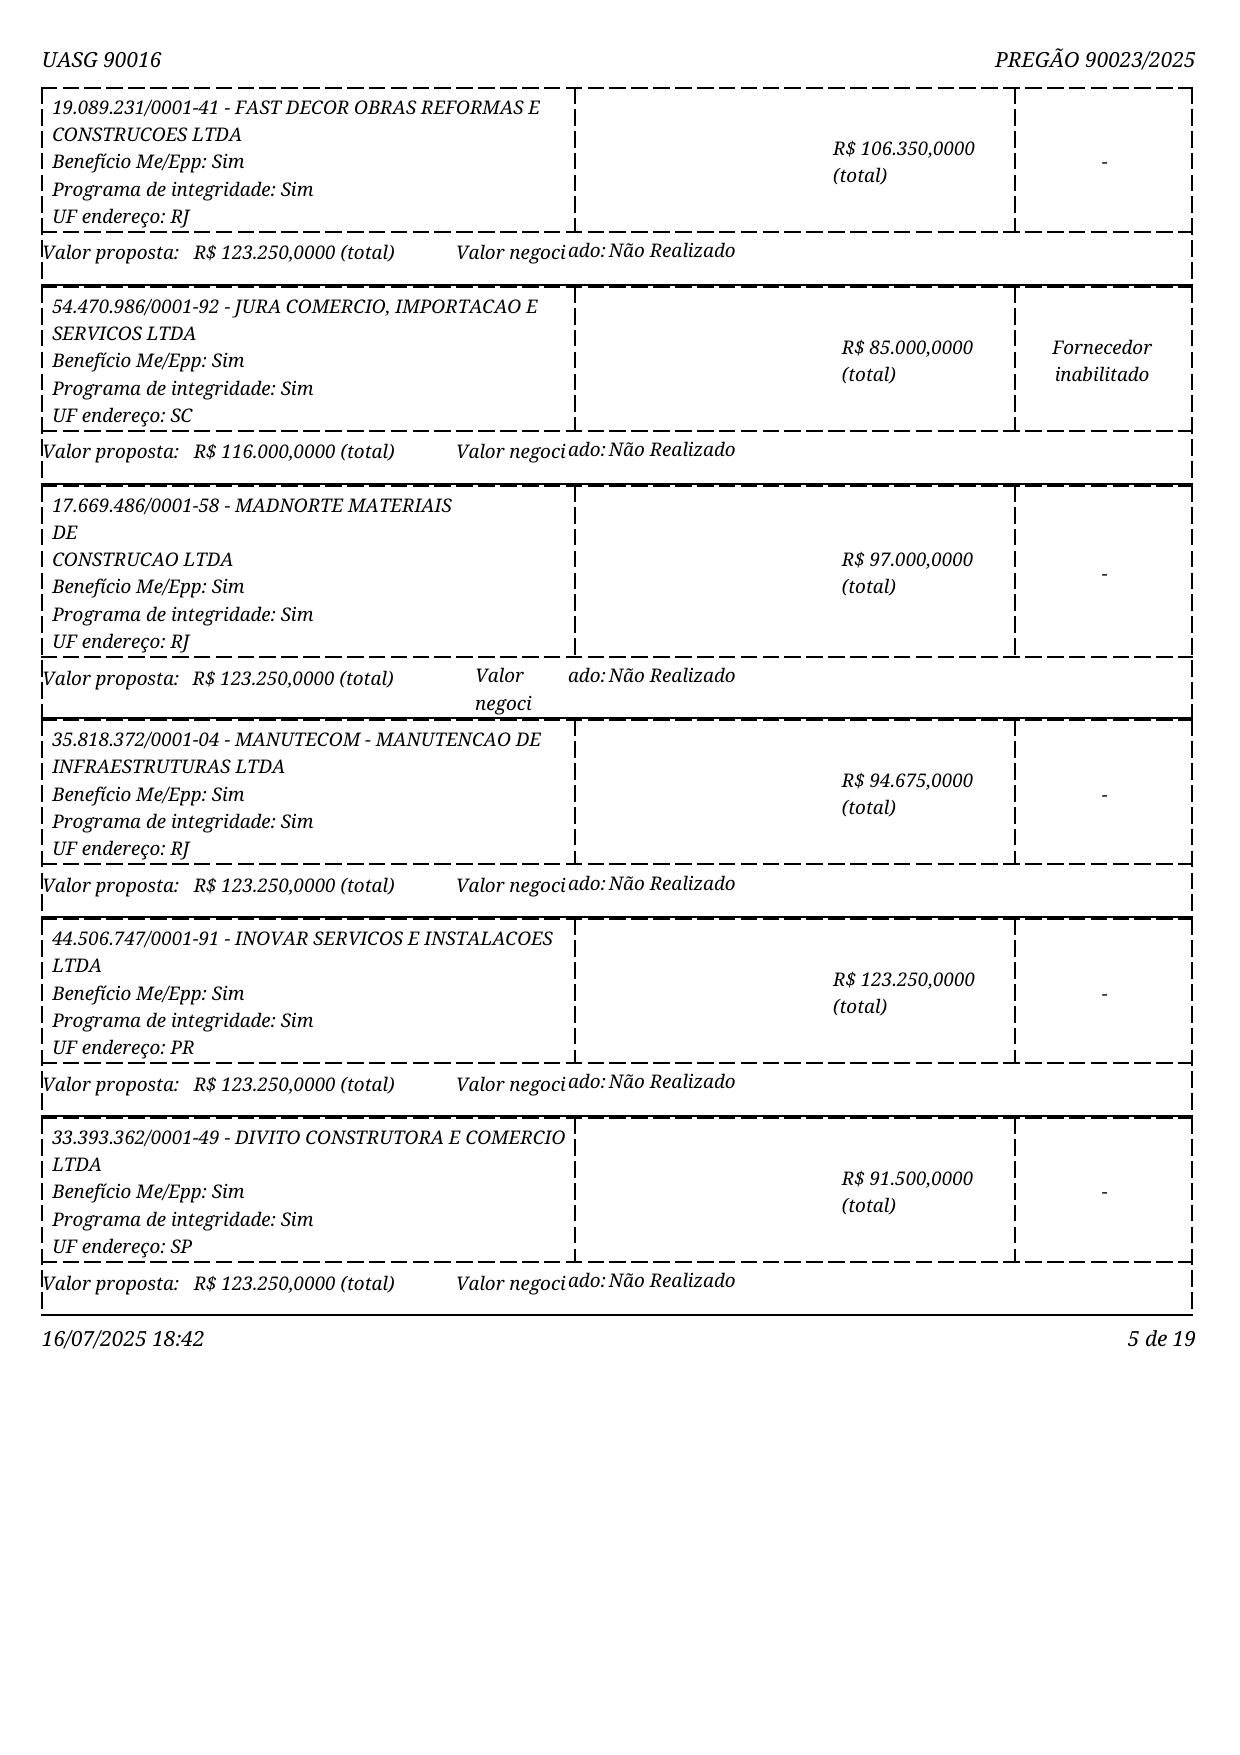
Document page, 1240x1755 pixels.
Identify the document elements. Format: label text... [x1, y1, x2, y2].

table_cell ado: Não Realizado [575, 656, 833, 717]
table_header R$ 91.500,0000 (total) [833, 1117, 1014, 1261]
table_header 35.818.372/0001-04 - MANUTECOM - MANUTENCAO DE INFRAESTRUTURAS LTDA Benefício Me/Epp: Sim Programa de integridade: Sim UF endereço: RJ [42, 719, 575, 863]
table_header [575, 719, 833, 863]
table_cell Valor proposta: R$ 123.250,0000 (total) Valor negoci [42, 1062, 575, 1115]
table_cell [1015, 1062, 1192, 1115]
table_cell [833, 430, 1014, 483]
table_cell Valor proposta: R$ 123.250,0000 (total) [42, 656, 475, 717]
table_cell [833, 1062, 1014, 1115]
table_header Fornecedor inabilitado [1015, 286, 1192, 429]
table_header 17.669.486/0001-58 - MADNORTE MATERIAIS DE CONSTRUCAO LTDA Benefício Me/Epp: Sim Programa de integridade: Sim UF endereço: RJ [42, 485, 475, 656]
table_cell Valor proposta: R$ 123.250,0000 (total) Valor negoci [42, 863, 575, 916]
table_cell [1015, 430, 1192, 483]
table_cell [833, 863, 1014, 916]
table_header R$ 97.000,0000 (total) [833, 485, 1014, 656]
table_cell ado: Não Realizado [575, 231, 833, 284]
table_header 33.393.362/0001-49 - DIVITO CONSTRUTORA E COMERCIO LTDA Benefício Me/Epp: Sim Programa de integridade: Sim UF endereço: SP [42, 1117, 575, 1261]
table_cell [833, 1261, 1014, 1314]
table_cell Valor proposta: R$ 123.250,0000 (total) Valor negoci [42, 1261, 575, 1314]
table_cell [1015, 863, 1192, 916]
table_cell ado: Não Realizado [575, 1062, 833, 1115]
table_header [575, 485, 833, 656]
table_cell Valor proposta: R$ 116.000,0000 (total) Valor negoci [42, 430, 575, 483]
table_header R$ 85.000,0000 (total) [833, 286, 1014, 429]
table_cell Valor proposta: R$ 123.250,0000 (total) Valor negoci [42, 231, 575, 284]
table_cell ado: Não Realizado [575, 1261, 833, 1314]
table_header - [1015, 1117, 1192, 1261]
table_header [575, 87, 833, 231]
table_header R$ 123.250,0000 (total) [833, 918, 1014, 1062]
table_cell [833, 656, 1014, 717]
table_header R$ 94.675,0000 (total) [833, 719, 1014, 863]
table_header - [1015, 87, 1192, 231]
table_cell Valor negoci [475, 656, 575, 717]
table_header [575, 1117, 833, 1261]
table_header [475, 485, 575, 656]
table_cell ado: Não Realizado [575, 863, 833, 916]
table_cell [833, 231, 1014, 284]
table_header [575, 286, 833, 429]
table_cell [1015, 656, 1192, 717]
table_header - [1015, 918, 1192, 1062]
table_header - [1015, 485, 1192, 656]
table_header [575, 918, 833, 1062]
table_cell [1015, 1261, 1192, 1314]
table_header 19.089.231/0001-41 - FAST DECOR OBRAS REFORMAS E CONSTRUCOES LTDA Benefício Me/Epp: Sim Programa de integridade: Sim UF endereço: RJ [42, 87, 575, 231]
table_header 44.506.747/0001-91 - INOVAR SERVICOS E INSTALACOES LTDA Benefício Me/Epp: Sim Programa de integridade: Sim UF endereço: PR [42, 918, 575, 1062]
table_header - [1015, 719, 1192, 863]
table_header R$ 106.350,0000 (total) [833, 87, 1014, 231]
table_cell [1015, 231, 1192, 284]
table_header 54.470.986/0001-92 - JURA COMERCIO, IMPORTACAO E SERVICOS LTDA Benefício Me/Epp: Sim Programa de integridade: Sim UF endereço: SC [42, 286, 575, 429]
table_cell ado: Não Realizado [575, 430, 833, 483]
